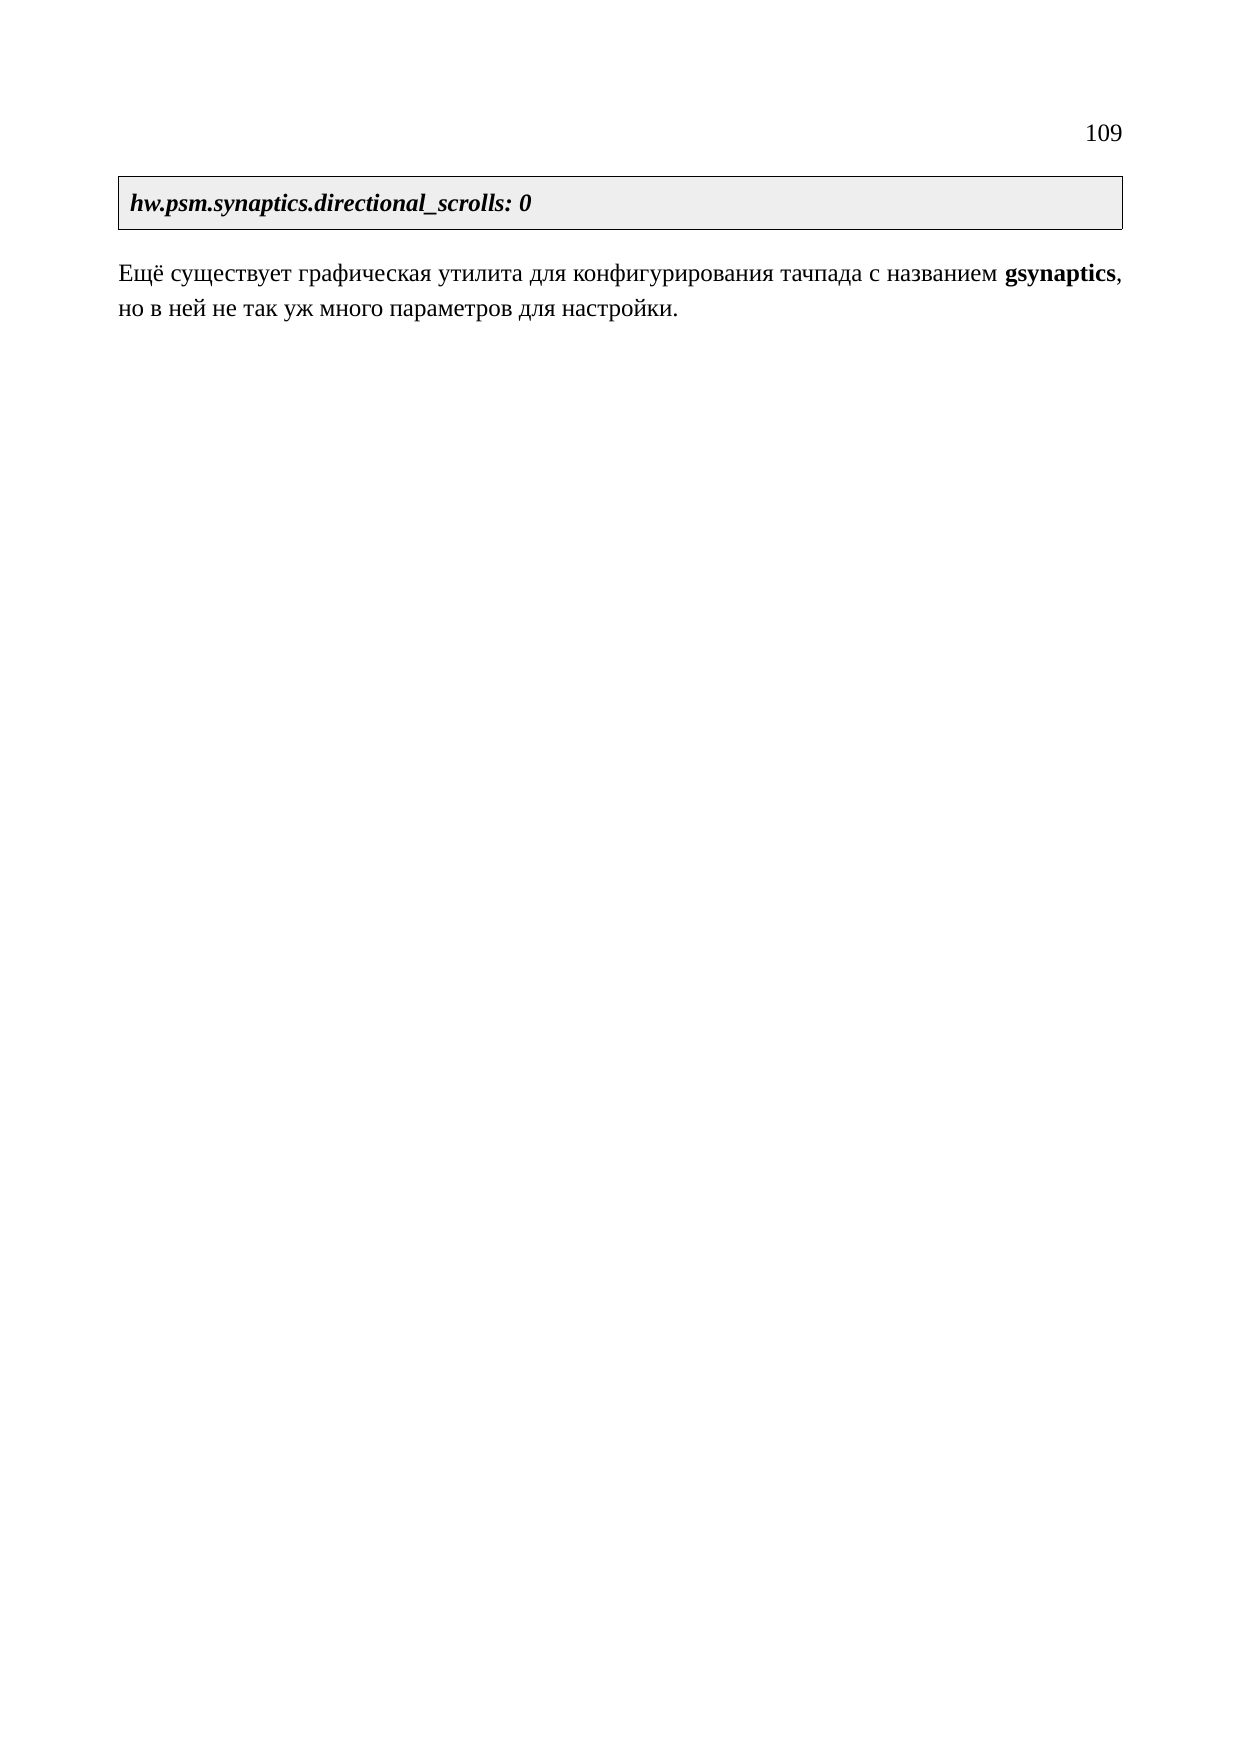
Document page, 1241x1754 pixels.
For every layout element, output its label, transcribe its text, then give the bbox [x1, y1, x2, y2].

text hw.psm.synaptics.directional_scrolls: 0 [119, 177, 1122, 229]
text Ещё существует графическая утилита для конфигурирования тачпада с названием gsynaptics, но в ней не так уж много параметров для настройки. [118, 258, 1122, 322]
